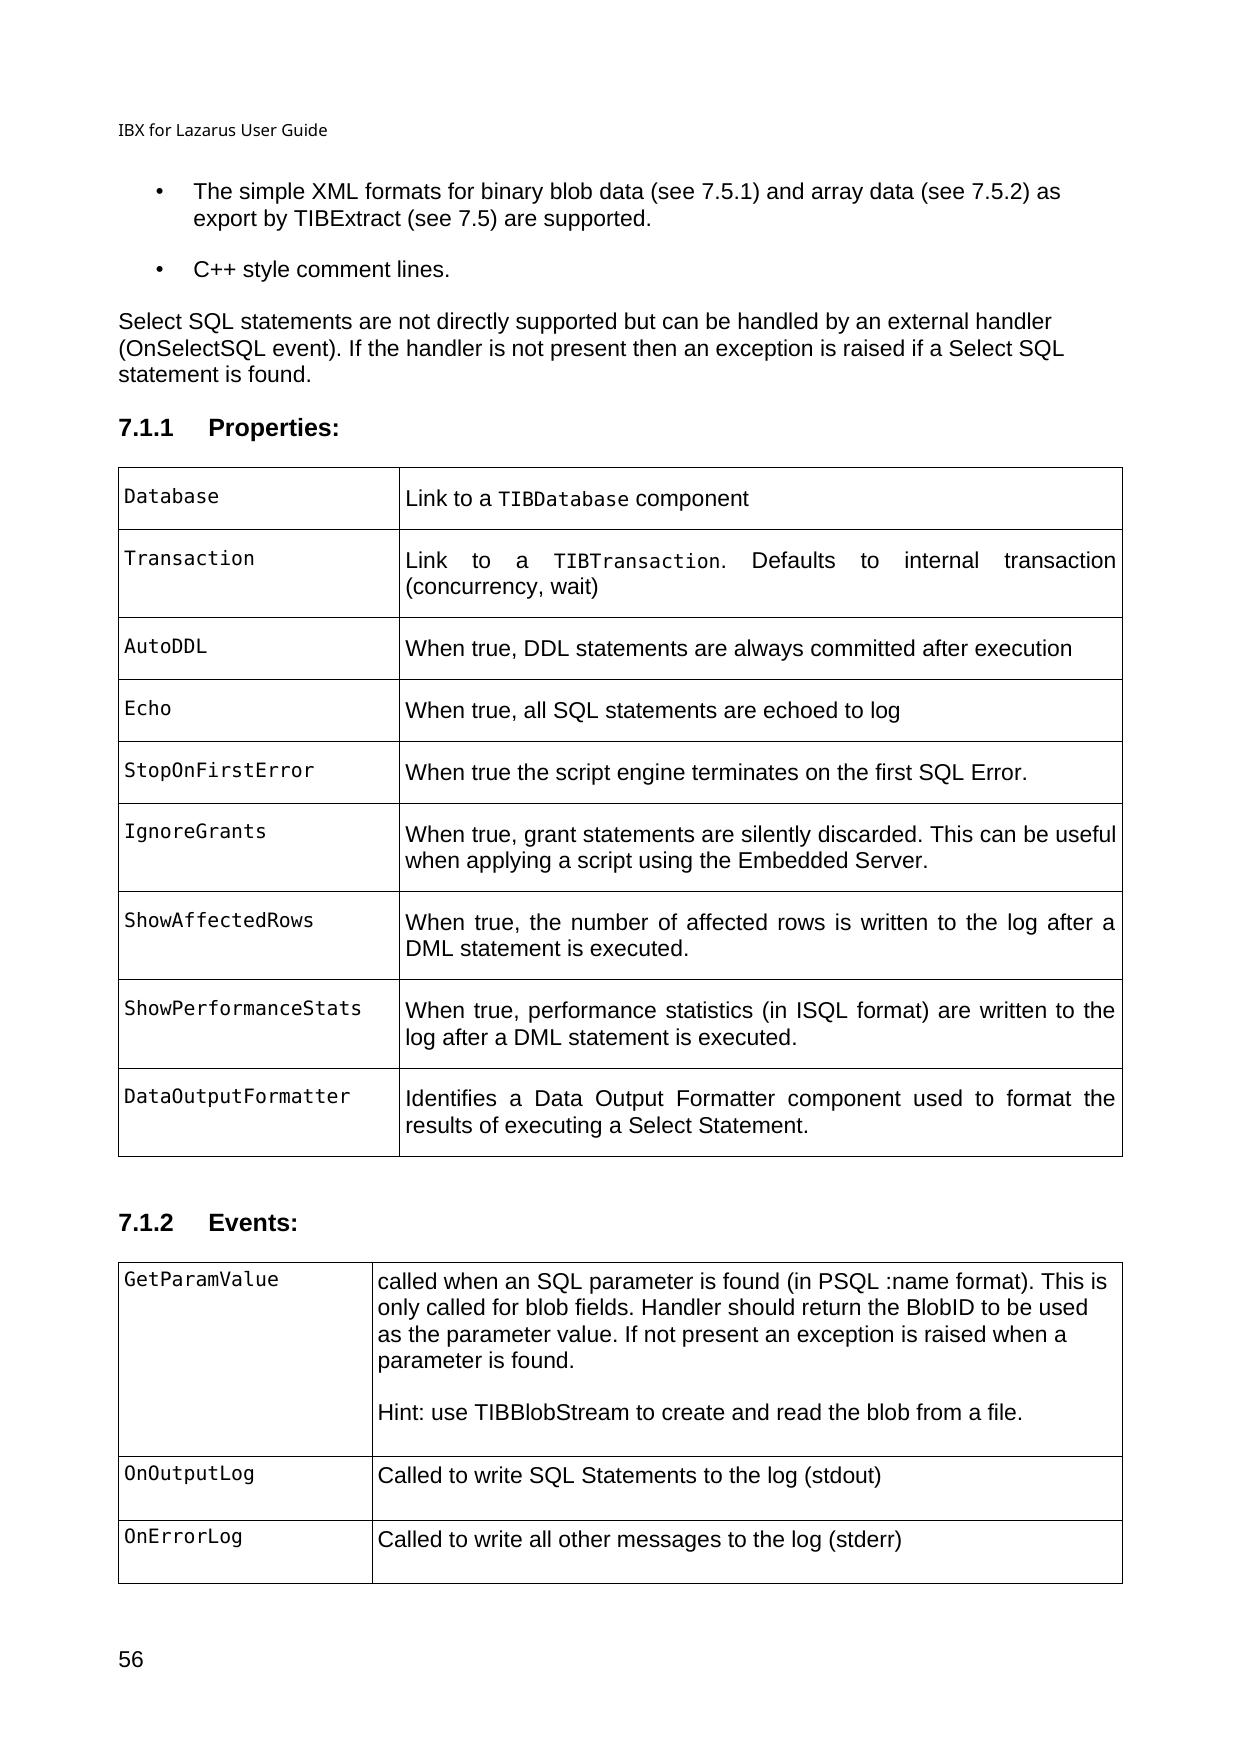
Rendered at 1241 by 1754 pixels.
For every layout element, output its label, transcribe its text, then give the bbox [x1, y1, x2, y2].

table_header GetParamValue [119, 1263, 372, 1456]
table_cell Called to write SQL Statements to the log (stdout) [373, 1457, 1122, 1520]
table_header Database [119, 468, 399, 529]
table_cell Link to a TIBTransaction. Defaults to internal transaction (concurrency, wait) [400, 530, 1122, 617]
table_cell OnOutputLog [119, 1457, 372, 1520]
table_cell When true, grant statements are silently discarded. This can be useful when applying a script using the Embedded Server. [400, 804, 1122, 891]
table_cell Transaction [119, 530, 399, 617]
table_cell DataOutputFormatter [119, 1069, 399, 1156]
table_cell When true the script engine terminates on the first SQL Error. [400, 742, 1122, 803]
table_cell Echo [119, 680, 399, 741]
text Select SQL statements are not directly supported but can be handled by an external handler (OnSelectSQL event). If the handler is not present then an exception is raised if a Select SQL statement is found. [118, 308, 1122, 387]
table_cell ShowAffectedRows [119, 892, 399, 979]
list C++ style comment lines. [156, 256, 1122, 283]
table_header called when an SQL parameter is found (in PSQL :name format). This is only called for blob fields. Handler should return the BlobID to be used as the parameter value. If not present an exception is raised when a parameter is found. Hint: use TIBBlobStream to create and read the blob from a file. [373, 1263, 1122, 1456]
table_cell IgnoreGrants [119, 804, 399, 891]
subtitle Events: [118, 1208, 1122, 1236]
table_cell StopOnFirstError [119, 742, 399, 803]
subtitle Properties: [118, 413, 1122, 442]
table_cell OnErrorLog [119, 1521, 372, 1583]
list The simple XML formats for binary blob data (see 7.5.1) and array data (see 7.5.2) as export by TIBExtract (see 7.5) are supported. [156, 178, 1122, 231]
table_cell Identifies a Data Output Formatter component used to format the results of executing a Select Statement. [400, 1069, 1122, 1156]
table_cell When true, performance statistics (in ISQL format) are written to the log after a DML statement is executed. [400, 980, 1122, 1067]
table_cell AutoDDL [119, 618, 399, 679]
table_cell ShowPerformanceStats [119, 980, 399, 1067]
table_header Link to a TIBDatabase component [400, 468, 1122, 529]
table_cell Called to write all other messages to the log (stderr) [373, 1521, 1122, 1583]
table_cell When true, DDL statements are always committed after execution [400, 618, 1122, 679]
table_cell When true, all SQL statements are echoed to log [400, 680, 1122, 741]
table_cell When true, the number of affected rows is written to the log after a DML statement is executed. [400, 892, 1122, 979]
